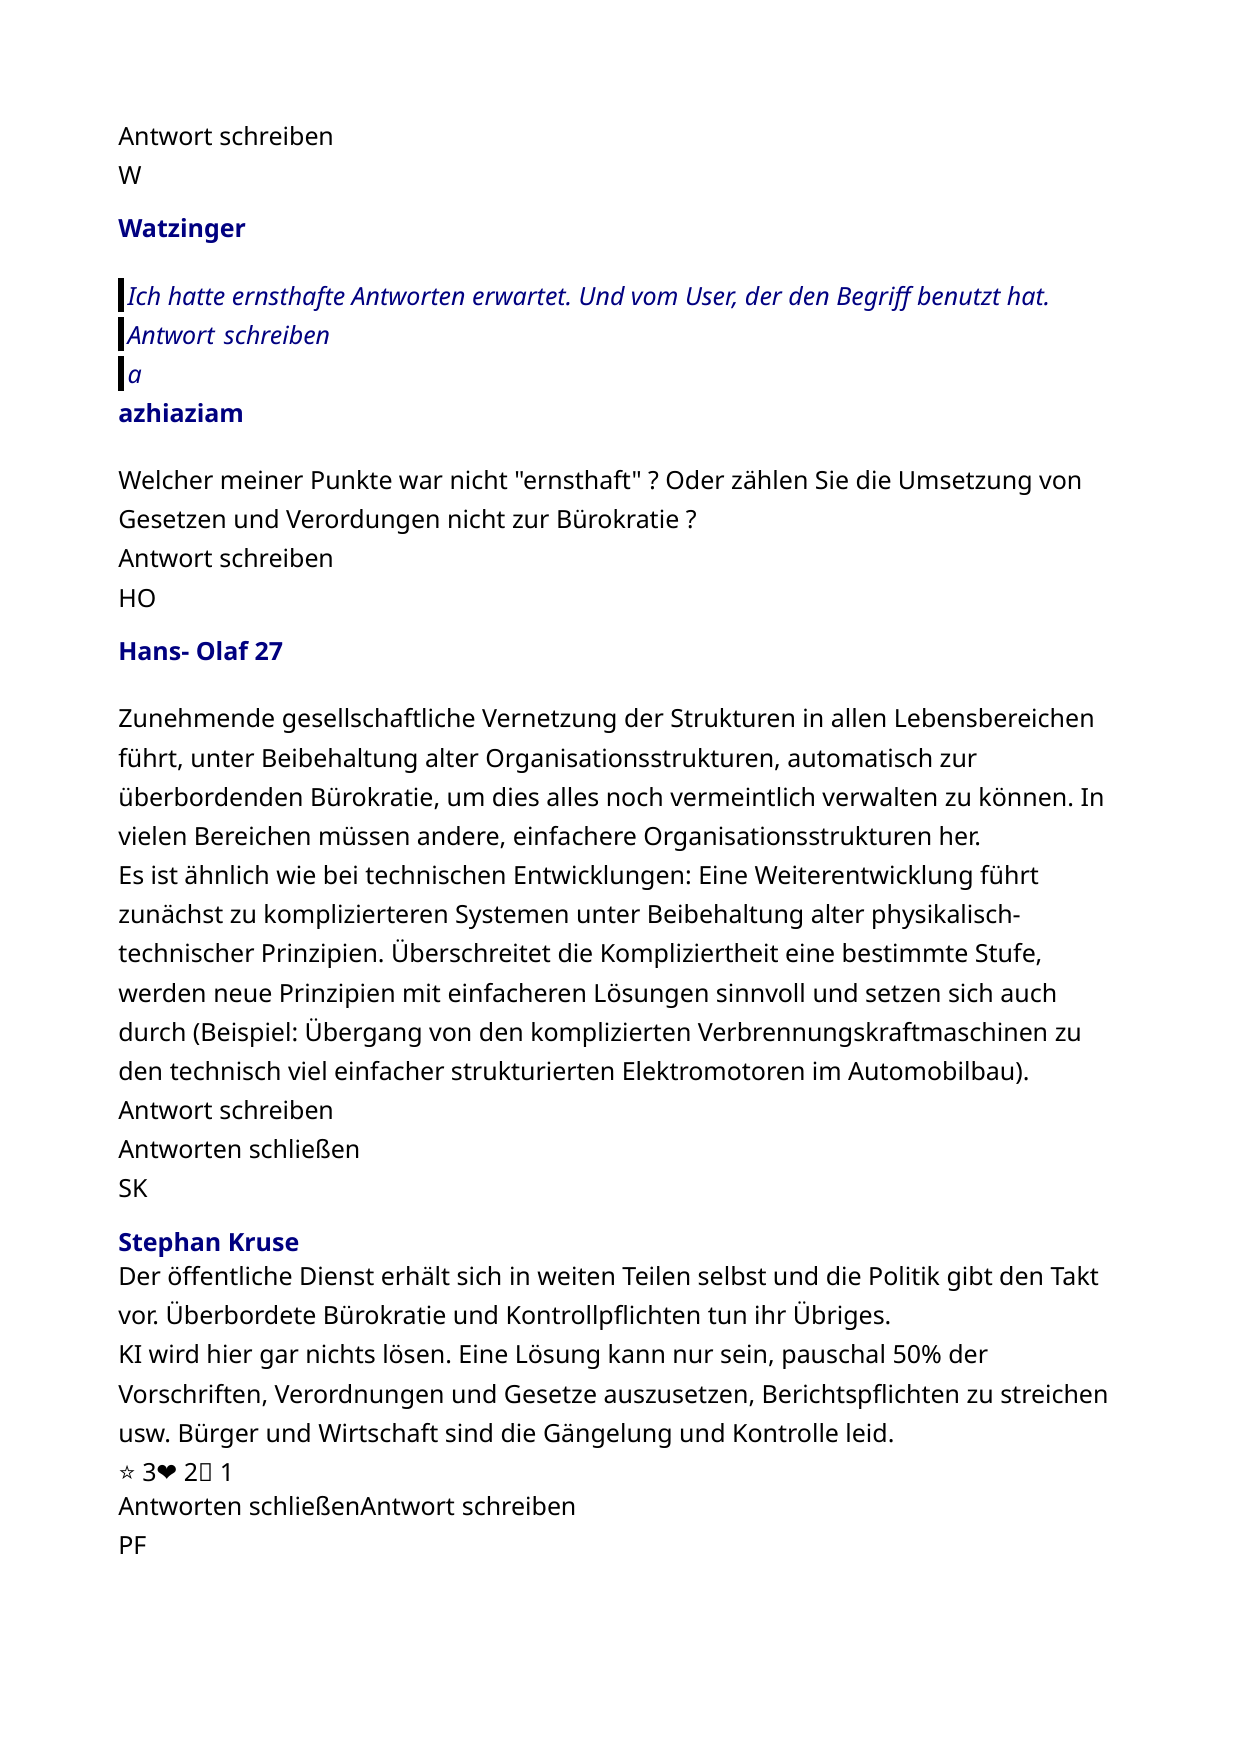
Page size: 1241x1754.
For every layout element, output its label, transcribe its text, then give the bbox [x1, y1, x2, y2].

text W [118, 157, 1122, 191]
subtitle azhiaziam [118, 396, 1122, 430]
text Zunehmende gesellschaftliche Vernetzung der Strukturen in allen Lebensbereichen führt, unter Beibehaltung alter Organisationsstrukturen, automatisch zur überbordenden Bürokratie, um dies alles noch vermeintlich verwalten zu können. In vielen Bereichen müssen andere, einfachere Organisationsstrukturen her. [118, 701, 1122, 853]
subtitle Hans- Olaf 27 [118, 634, 1122, 668]
text Ich hatte ernsthafte Antworten erwartet. Und vom User, der den Begriff benutzt hat. [124, 278, 1122, 312]
text Es ist ähnlich wie bei technischen Entwicklungen: Eine Weiterentwicklung führt zunächst zu komplizierteren Systemen unter Beibehaltung alter physikalisch-technischer Prinzipien. Überschreitet die Kompliziertheit eine bestimmte Stufe, werden neue Prinzipien mit einfacheren Lösungen sinnvoll und setzen sich auch durch (Beispiel: Übergang von den komplizierten Verbrennungskraftmaschinen zu den technisch viel einfacher strukturierten Elektromotoren im Automobilbau). [118, 858, 1122, 1088]
text Welcher meiner Punkte war nicht "ernsthaft" ? Oder zählen Sie die Umsetzung von Gesetzen und Verordungen nicht zur Bürokratie ? [118, 463, 1122, 536]
text Antwort schreiben [118, 1093, 1122, 1127]
text SK [118, 1171, 1122, 1205]
text HO [118, 580, 1122, 614]
text Der öffentliche Dienst erhält sich in weiten Teilen selbst und die Politik gibt den Takt vor. Überbordete Bürokratie und Kontrollpflichten tun ihr Übriges. [118, 1259, 1122, 1332]
text Antwort schreiben [124, 317, 1122, 351]
text Antwort schreiben [118, 541, 1122, 575]
text Antwort schreiben [118, 118, 1122, 152]
subtitle Stephan Kruse [118, 1225, 1122, 1259]
subtitle Watzinger [118, 211, 1122, 245]
text Antworten schließenAntwort schreiben [118, 1489, 1122, 1523]
text a [124, 356, 1122, 391]
text ⭐️ 3❤️ 2🤨 1 [118, 1455, 1122, 1489]
text Antworten schließen [118, 1132, 1122, 1166]
text PF [118, 1528, 1122, 1562]
text KI wird hier gar nichts lösen. Eine Lösung kann nur sein, pauschal 50% der Vorschriften, Verordnungen und Gesetze auszusetzen, Berichtspflichten zu streichen usw. Bürger und Wirtschaft sind die Gängelung und Kontrolle leid. [118, 1337, 1122, 1449]
